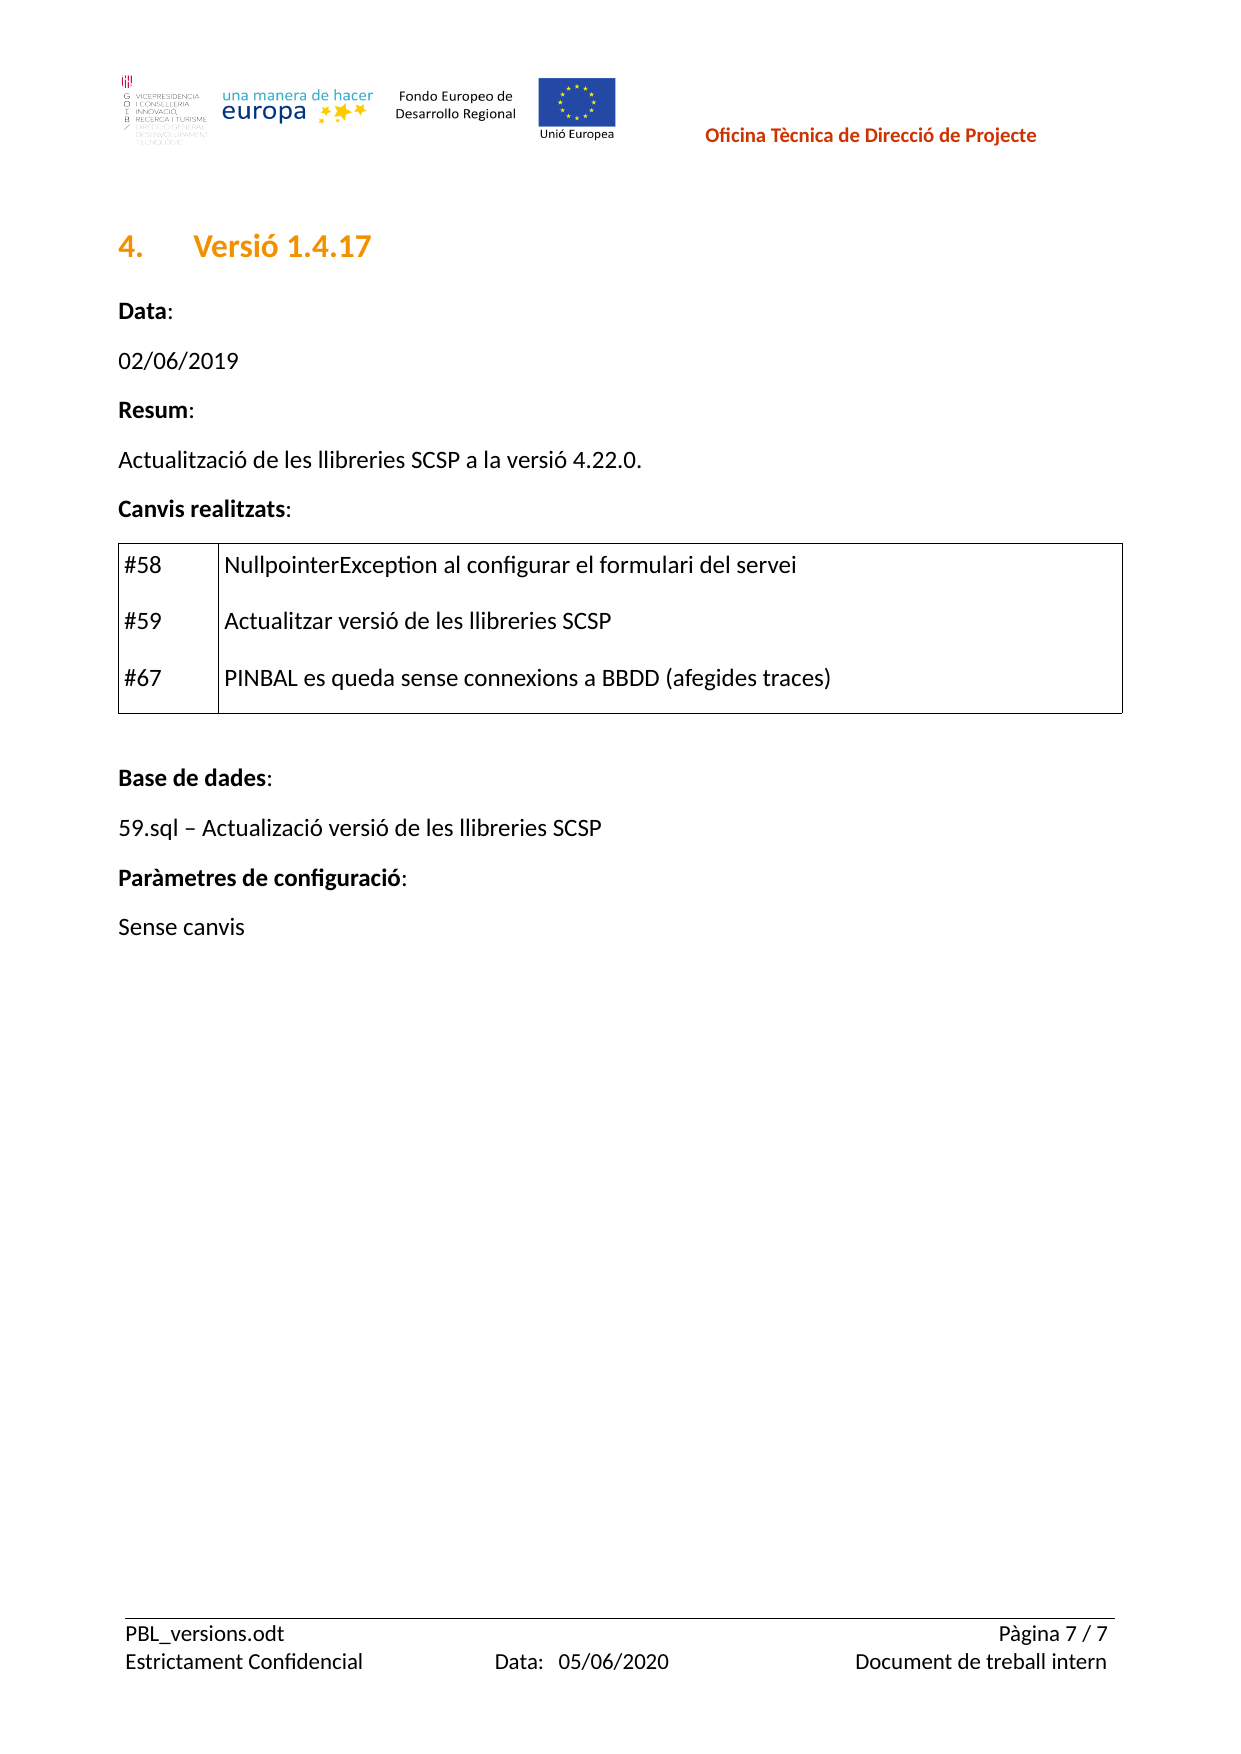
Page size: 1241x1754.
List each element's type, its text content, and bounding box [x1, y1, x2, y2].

text Canvis realitzats: [118, 493, 1122, 524]
picture [219, 73, 621, 147]
subtitle Versió 1.4.17 [118, 225, 1122, 266]
table_cell PINBAL es queda sense connexions a BBDD (afegides traces) [219, 656, 1122, 713]
text Base de dades: [118, 763, 1122, 793]
text Resum: [118, 394, 1122, 425]
table_header #58 [119, 544, 218, 600]
text Sense canvis [118, 911, 1122, 942]
table_cell #67 [119, 656, 218, 713]
text 59.sql – Actualizació versió de les llibreries SCSP [118, 812, 1122, 843]
picture [118, 73, 213, 147]
table_cell #59 [119, 600, 218, 656]
text Data: [118, 295, 1122, 326]
text Actualització de les llibreries SCSP a la versió 4.22.0. [118, 444, 1122, 474]
table_header NullpointerException al configurar el formulari del servei [219, 544, 1122, 600]
text 02/06/2019 [118, 345, 1122, 375]
text Paràmetres de configuració: [118, 862, 1122, 892]
table_cell Actualitzar versió de les llibreries SCSP [219, 600, 1122, 656]
